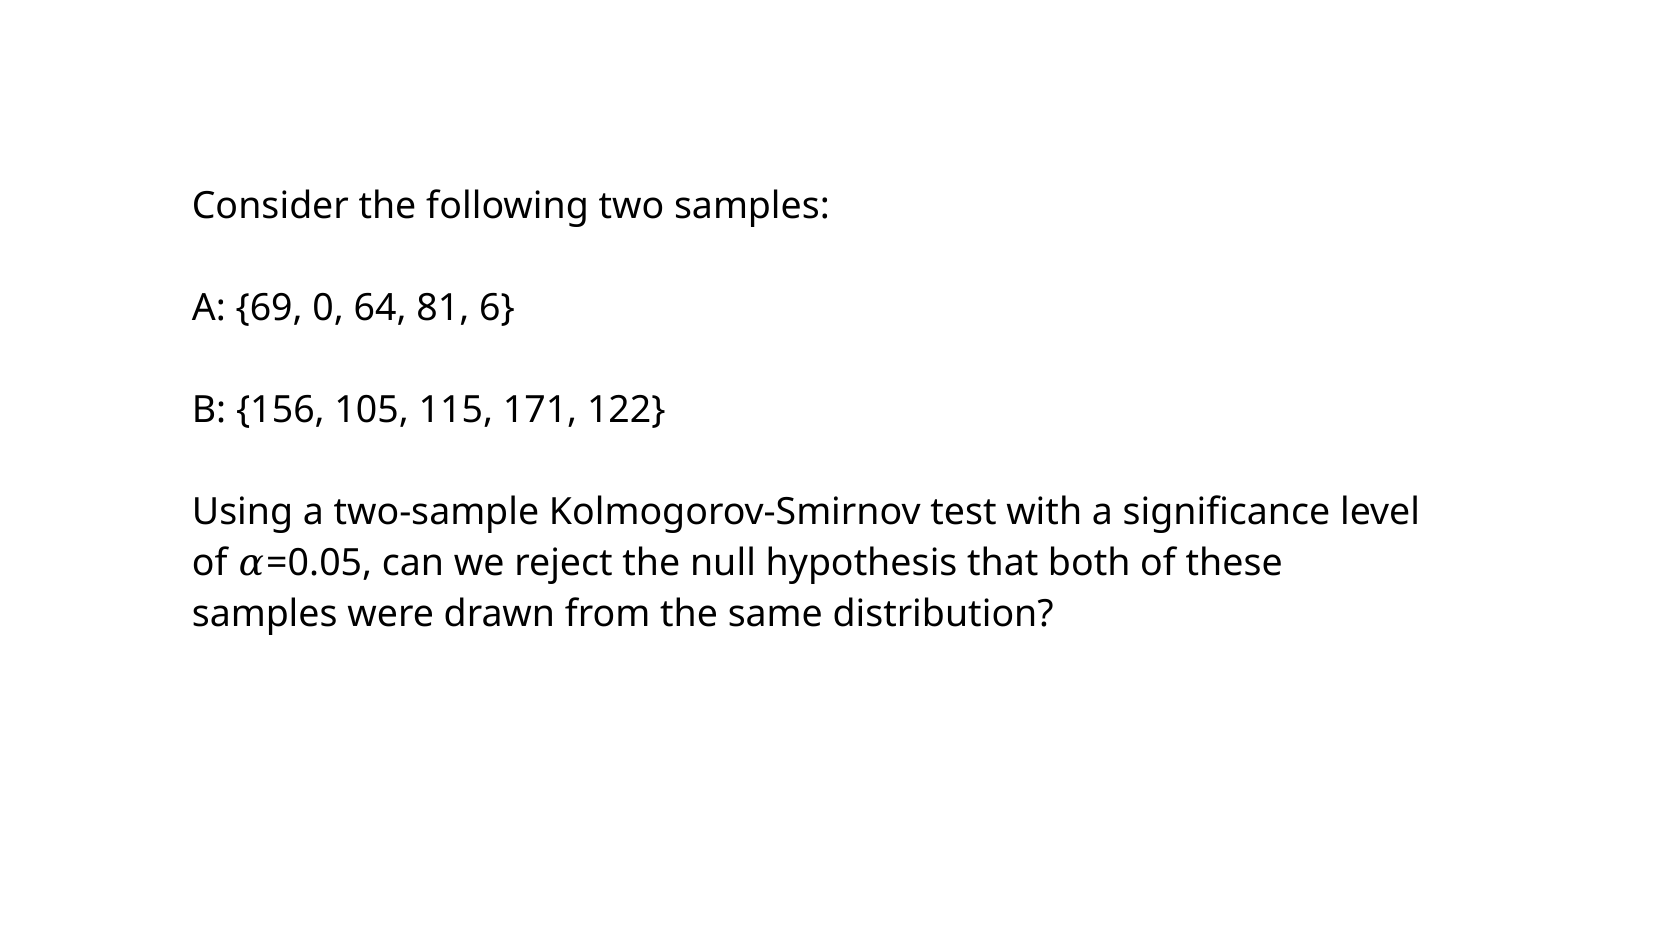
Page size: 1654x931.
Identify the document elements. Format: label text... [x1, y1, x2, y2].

text_box Consider the following two samples: A: {69, 0, 64, 81, 6} B: {156, 105, 115, 171, 122} Using a two-sample Kolmogorov-Smirnov test with a significance level of 𝛼=0.05, can we reject the null hypothesis that both of these samples were drawn from the same distribution? [177, 171, 1447, 804]
